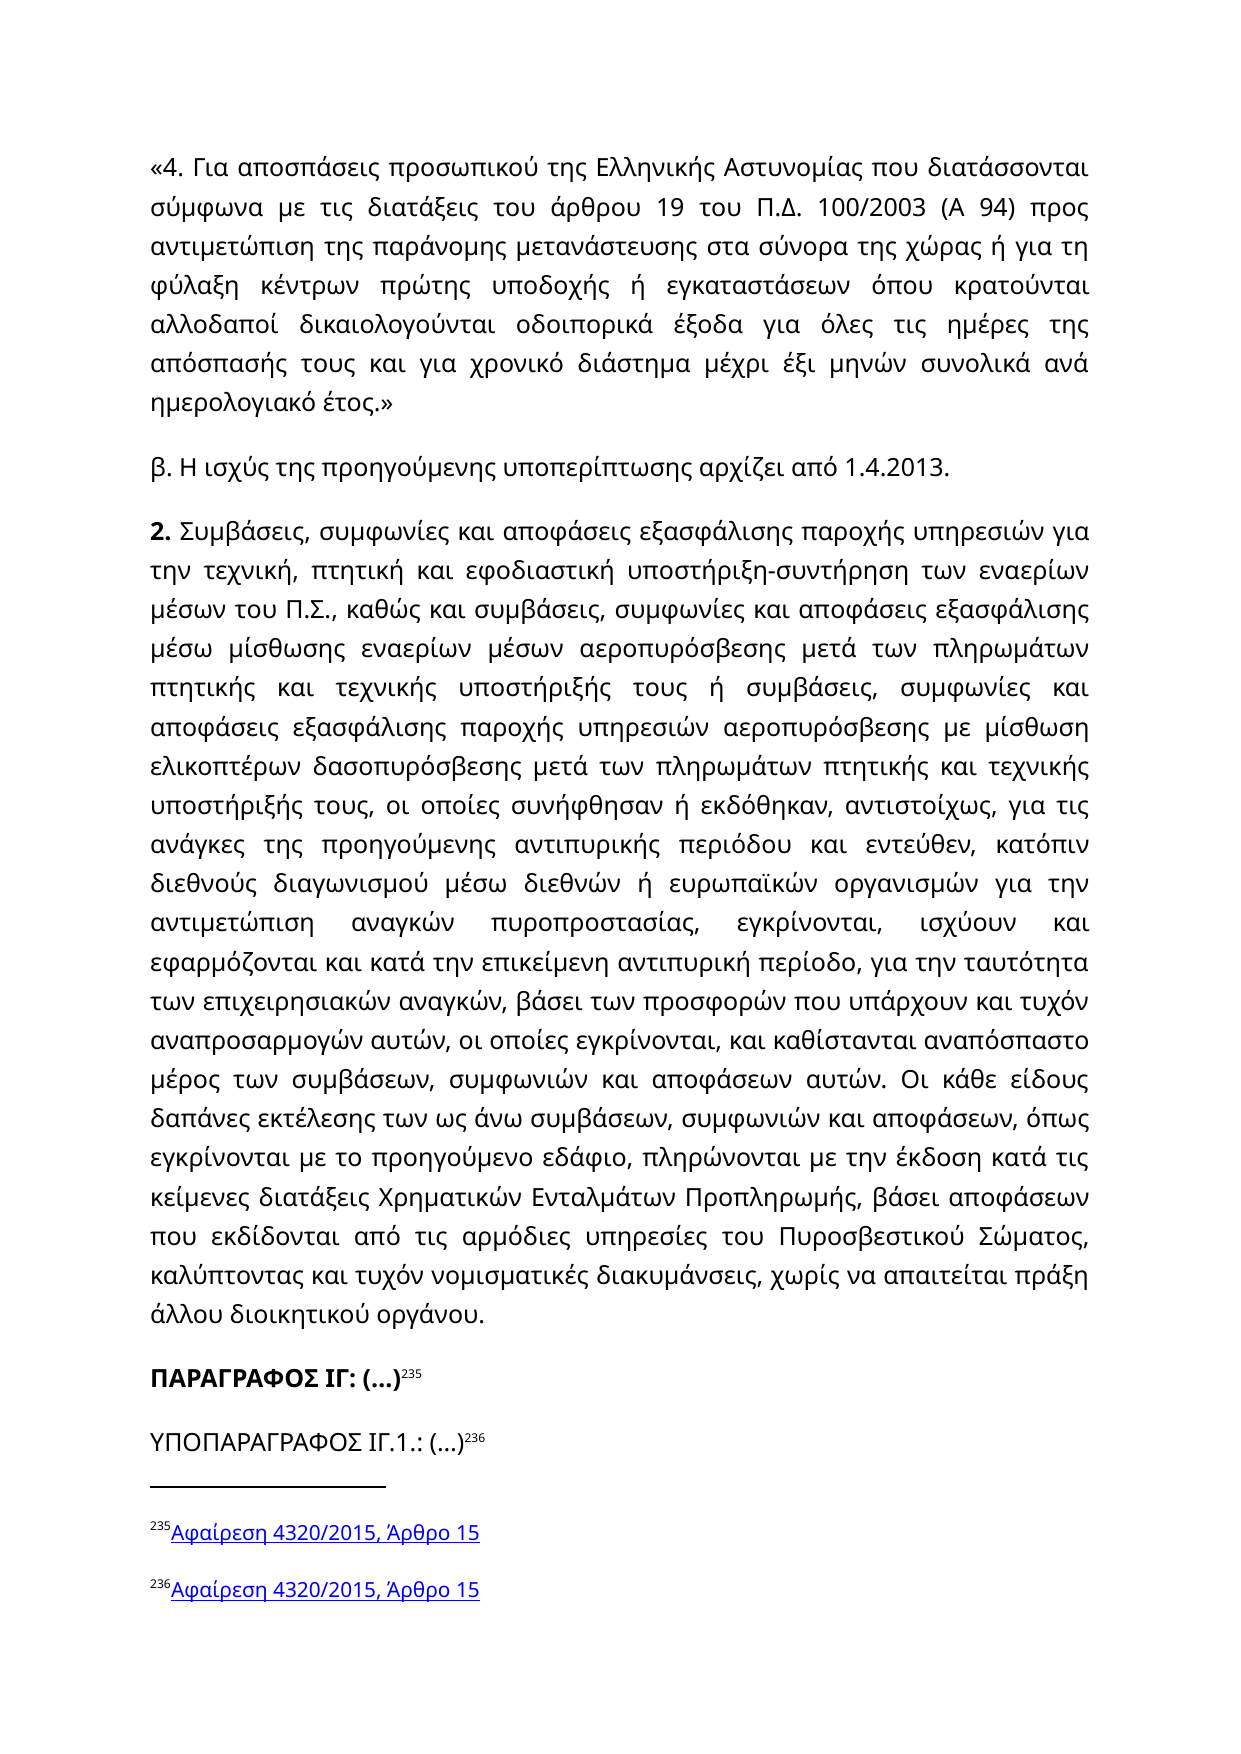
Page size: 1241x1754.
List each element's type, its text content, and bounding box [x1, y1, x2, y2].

text Αφαίρεση 4320/2015, Άρθρο 15 [150, 1576, 1090, 1604]
text Αφαίρεση 4320/2015, Άρθρο 15 [150, 1518, 1090, 1546]
text 2. Συμβάσεις, συμφωνίες και αποφάσεις εξασφάλισης παροχής υπηρεσιών για την τεχνική, πτητική και εφοδιαστική υποστήριξη-συντήρηση των εναερίων μέσων του Π.Σ., καθώς και συμβάσεις, συμφωνίες και αποφάσεις εξασφάλισης μέσω μίσθωσης εναερίων μέσων αεροπυρόσβεσης μετά των πληρωμάτων πτητικής και τεχνικής υποστήριξής τους ή συμβάσεις, συμφωνίες και αποφάσεις εξασφάλισης παροχής υπηρεσιών αεροπυρόσβεσης με μίσθωση ελικοπτέρων δασοπυρόσβεσης μετά των πληρωμάτων πτητικής και τεχνικής υποστήριξής τους, οι οποίες συνήφθησαν ή εκδόθηκαν, αντιστοίχως, για τις ανάγκες της προηγούμενης αντιπυρικής περιόδου και εντεύθεν, κατόπιν διεθνούς διαγωνισμού μέσω διεθνών ή ευρωπαϊκών οργανισμών για την αντιμετώπιση αναγκών πυροπροστασίας, εγκρίνονται, ισχύουν και εφαρμόζονται και κατά την επικείμενη αντιπυρική περίοδο, για την ταυτότητα των επιχειρησιακών αναγκών, βάσει των προσφορών που υπάρχουν και τυχόν αναπροσαρμογών αυτών, οι οποίες εγκρίνονται, και καθίστανται αναπόσπαστο μέρος των συμβάσεων, συμφωνιών και αποφάσεων αυτών. Οι κάθε είδους δαπάνες εκτέλεσης των ως άνω συμβάσεων, συμφωνιών και αποφάσεων, όπως εγκρίνονται με το προηγούμενο εδάφιο, πληρώνονται με την έκδοση κατά τις κείμενες διατάξεις Χρηματικών Ενταλμάτων Προπληρωμής, βάσει αποφάσεων που εκδίδονται από τις αρμόδιες υπηρεσίες του Πυροσβεστικού Σώματος, καλύπτοντας και τυχόν νομισματικές διακυμάνσεις, χωρίς να απαιτείται πράξη άλλου διοικητικού οργάνου. [150, 513, 1090, 1331]
text ΥΠΟΠΑΡΑΓΡΑΦΟΣ ΙΓ.1.: (…) [150, 1425, 1090, 1459]
text ΠΑΡΑΓΡΑΦΟΣ ΙΓ: (…) [150, 1361, 1090, 1395]
text «4. Για αποσπάσεις προσωπικού της Ελληνικής Αστυνομίας που διατάσσονται σύμφωνα με τις διατάξεις του άρθρου 19 του Π.Δ. 100/2003 (Α 94) προς αντιμετώπιση της παράνομης μετανάστευσης στα σύνορα της χώρας ή για τη φύλαξη κέντρων πρώτης υποδοχής ή εγκαταστάσεων όπου κρατούνται αλλοδαποί δικαιολογούνται οδοιπορικά έξοδα για όλες τις ημέρες της απόσπασής τους και για χρονικό διάστημα μέχρι έξι μηνών συνολικά ανά ημερολογιακό έτος.» [150, 150, 1090, 419]
text β. Η ισχύς της προηγούμενης υποπερίπτωσης αρχίζει από 1.4.2013. [150, 449, 1090, 483]
